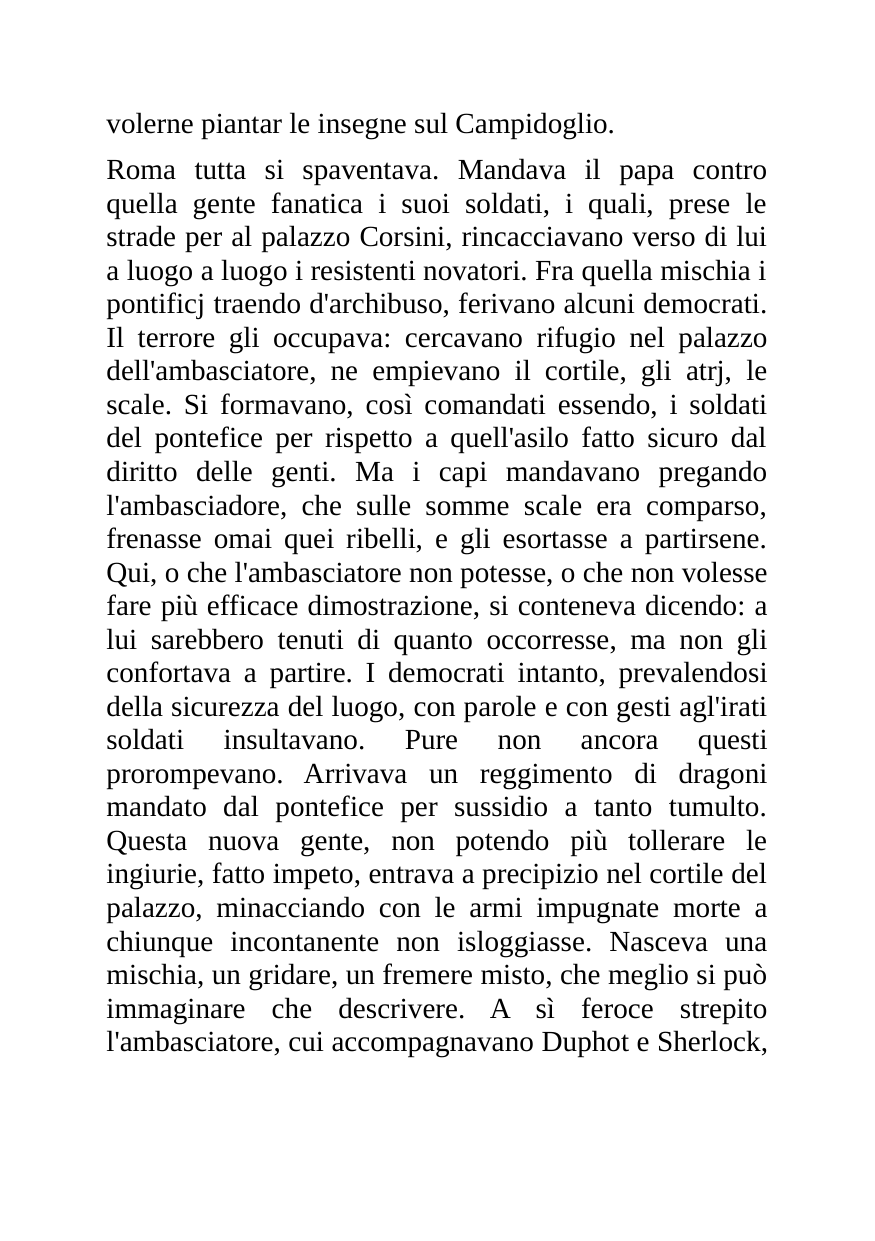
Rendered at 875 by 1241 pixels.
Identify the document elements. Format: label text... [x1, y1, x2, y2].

text Roma tutta si spaventava. Mandava il papa contro quella gente fanatica i suoi soldati, i quali, prese le strade per al palazzo Corsini, rincacciavano verso di lui a luogo a luogo i resistenti novatori. Fra quella mischia i pontificj traendo d'archibuso, ferivano alcuni democrati. Il terrore gli occupava: cercavano rifugio nel palazzo dell'ambasciatore, ne empievano il cortile, gli atrj, le scale. Si formavano, così comandati essendo, i soldati del pontefice per rispetto a quell'asilo fatto sicuro dal diritto delle genti. Ma i capi mandavano pregando l'ambasciadore, che sulle somme scale era comparso, frenasse omai quei ribelli, e gli esortasse a partirsene. Qui, o che l'ambasciatore non potesse, o che non volesse fare più efficace dimostrazione, si conteneva dicendo: a lui sarebbero tenuti di quanto occorresse, ma non gli confortava a partire. I democrati intanto, prevalendosi della sicurezza del luogo, con parole e con gesti agl'irati soldati insultavano. Pure non ancora questi prorompevano. Arrivava un reggimento di dragoni mandato dal pontefice per sussidio a tanto tumulto. Questa nuova gente, non potendo più tollerare le ingiurie, fatto impeto, entrava a precipizio nel cortile del palazzo, minacciando con le armi impugnate morte a chiunque incontanente non isloggiasse. Nasceva una mischia, un gridare, un fremere misto, che meglio si può immaginare che descrivere. A sì feroce strepito l'ambasciatore, cui accompagnavano Duphot e Sherlock, [106, 152, 768, 1058]
text volerne piantar le insegne sul Campidoglio. [106, 106, 768, 140]
